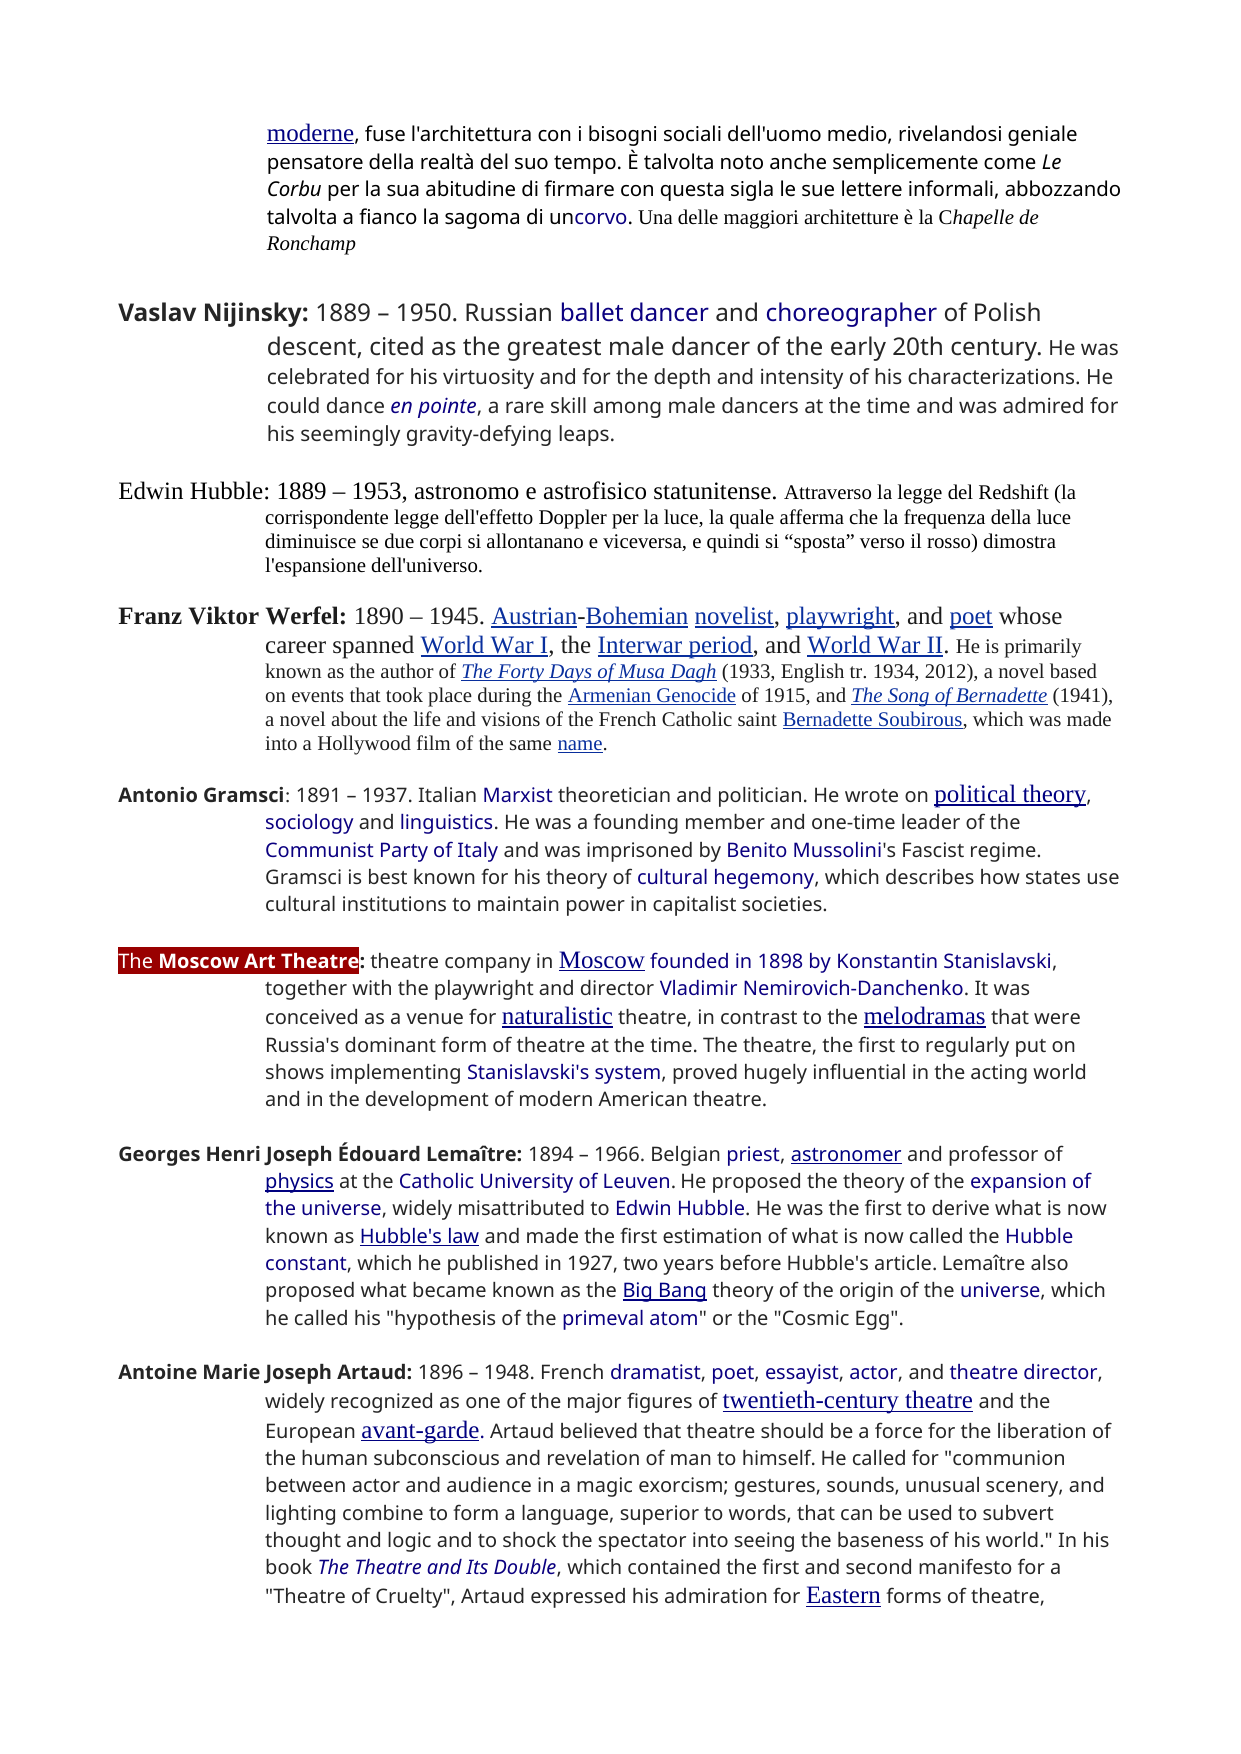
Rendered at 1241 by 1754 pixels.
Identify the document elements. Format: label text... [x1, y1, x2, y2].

text The Moscow Art Theatre: theatre company in Moscow founded in 1898 by Konstantin Stanislavski, together with the playwright and director Vladimir Nemirovich-Danchenko. It was conceived as a venue for naturalistic theatre, in contrast to the melodramas that were Russia's dominant form of theatre at the time. The theatre, the first to regularly put on shows implementing Stanislavski's system, proved hugely influential in the acting world and in the development of modern American theatre. [118, 945, 1122, 1113]
text Franz Viktor Werfel: 1890 – 1945. Austrian-Bohemian novelist, playwright, and poet whose career spanned World War I, the Interwar period, and World War II. He is primarily known as the author of The Forty Days of Musa Dagh (1933, English tr. 1934, 2012), a novel based on events that took place during the Armenian Genocide of 1915, and The Song of Bernadette (1941), a novel about the life and visions of the French Catholic saint Bernadette Soubirous, which was made into a Hollywood film of the same name. [118, 601, 1122, 755]
text moderne, fuse l'architettura con i bisogni sociali dell'uomo medio, rivelandosi geniale pensatore della realtà del suo tempo. È talvolta noto anche semplicemente come Le Corbu per la sua abitudine di firmare con questa sigla le sue lettere informali, abbozzando talvolta a fianco la sagoma di uncorvo. Una delle maggiori architetture è la Chapelle de Ronchamp [118, 118, 1122, 254]
text Georges Henri Joseph Édouard Lemaître: 1894 – 1966. Belgian priest, astronomer and professor of physics at the Catholic University of Leuven. He proposed the theory of the expansion of the universe, widely misattributed to Edwin Hubble. He was the first to derive what is now known as Hubble's law and made the first estimation of what is now called the Hubble constant, which he published in 1927, two years before Hubble's article. Lemaître also proposed what became known as the Big Bang theory of the origin of the universe, which he called his "hypothesis of the primeval atom" or the "Cosmic Egg". [118, 1140, 1122, 1331]
text Vaslav Nijinsky: 1889 – 1950. Russian ballet dancer and choreographer of Polish descent, cited as the greatest male dancer of the early 20th century. He was celebrated for his virtuosity and for the depth and intensity of his characterizations. He could dance en pointe, a rare skill among male dancers at the time and was admired for his seemingly gravity-defying leaps. [118, 296, 1122, 448]
text Antoine Marie Joseph Artaud: 1896 – 1948. French dramatist, poet, essayist, actor, and theatre director, widely recognized as one of the major figures of twentieth-century theatre and the European avant-garde. Artaud believed that theatre should be a force for the liberation of the human subconscious and revelation of man to himself. He called for "communion between actor and audience in a magic exorcism; gestures, sounds, unusual scenery, and lighting combine to form a language, superior to words, that can be used to subvert thought and logic and to shock the spectator into seeing the baseness of his world." In his book The Theatre and Its Double, which contained the first and second manifesto for a "Theatre of Cruelty", Artaud expressed his admiration for Eastern forms of theatre, [118, 1358, 1122, 1610]
text Edwin Hubble: 1889 – 1953, astronomo e astrofisico statunitense. Attraverso la legge del Redshift (la corrispondente legge dell'effetto Doppler per la luce, la quale afferma che la frequenza della luce diminuisce se due corpi si allontanano e viceversa, e quindi si “sposta” verso il rosso) dimostra l'espansione dell'universo. [118, 476, 1122, 577]
text Antonio Gramsci: 1891 – 1937. Italian Marxist theoretician and politician. He wrote on political theory, sociology and linguistics. He was a founding member and one-time leader of the Communist Party of Italy and was imprisoned by Benito Mussolini's Fascist regime. Gramsci is best known for his theory of cultural hegemony, which describes how states use cultural institutions to maintain power in capitalist societies. [118, 779, 1122, 918]
